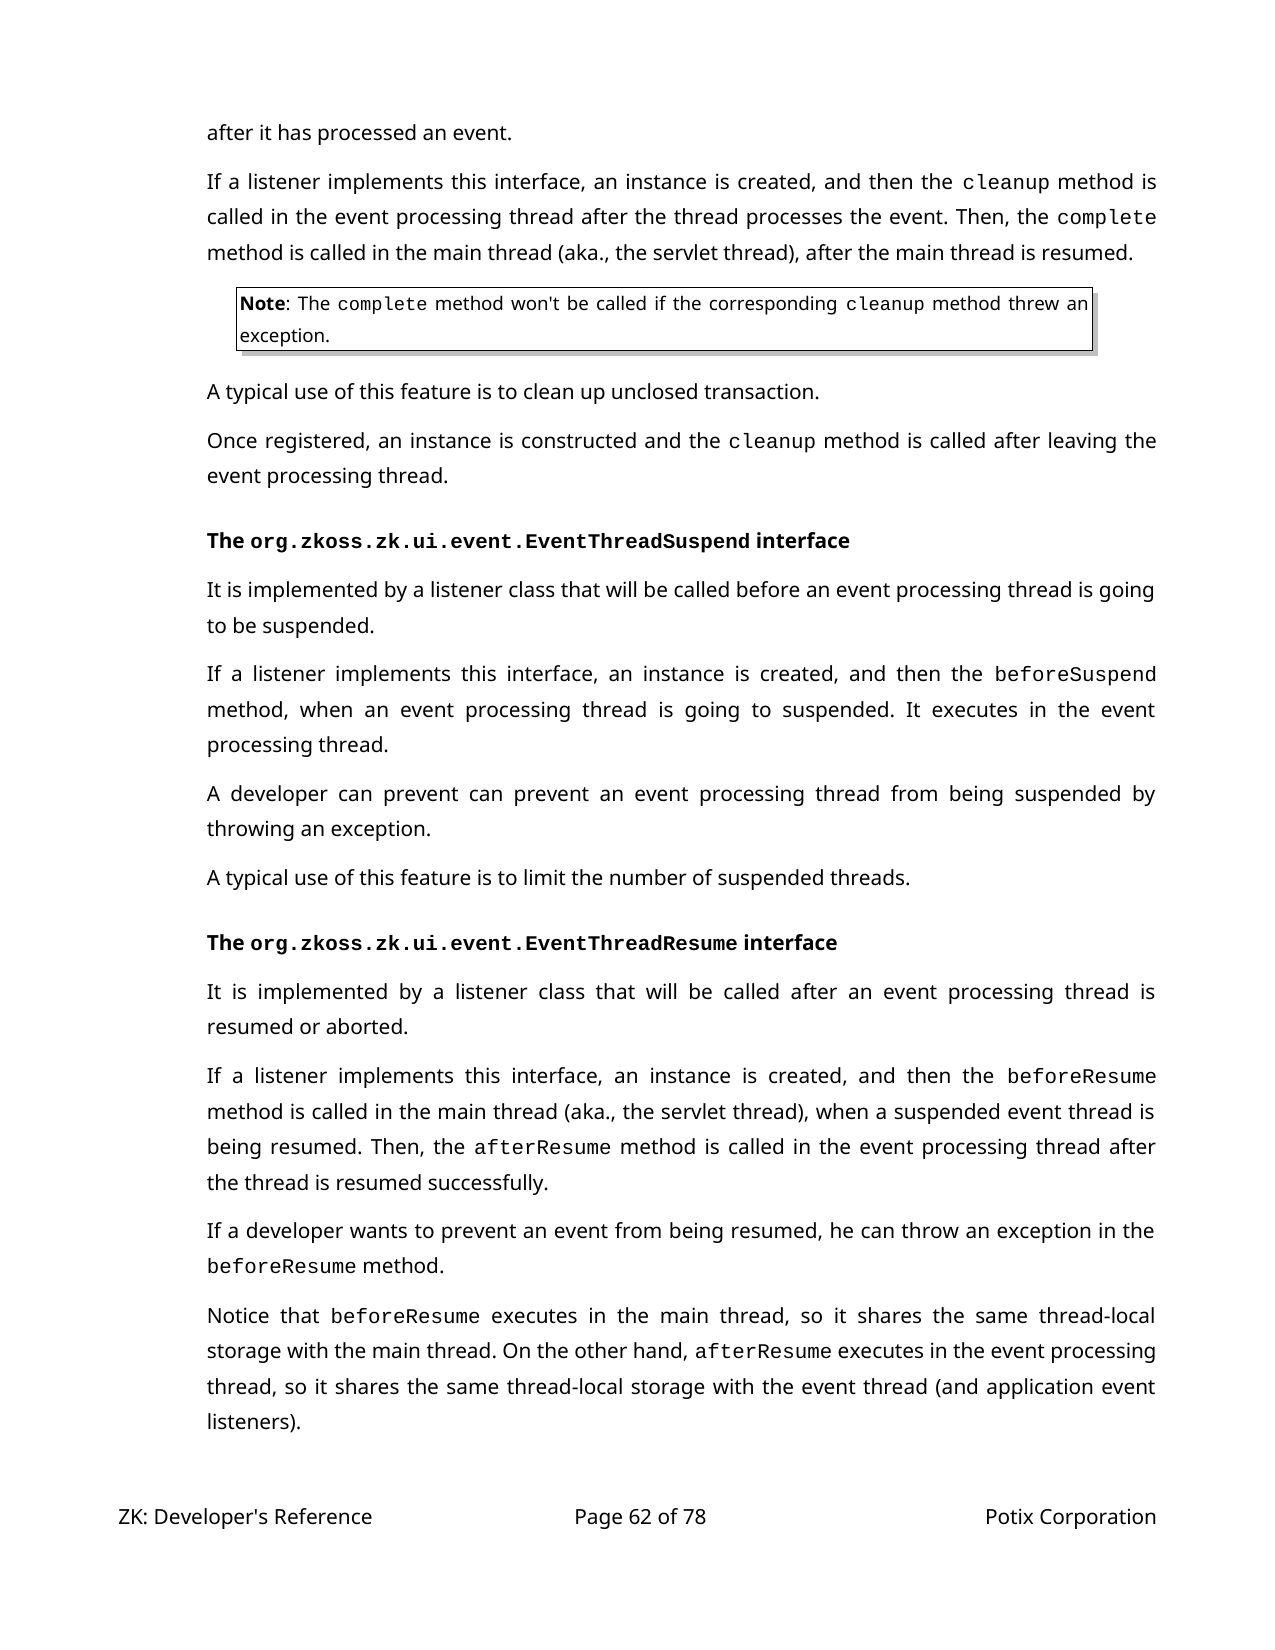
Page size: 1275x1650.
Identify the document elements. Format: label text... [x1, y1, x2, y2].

text Note: The complete method won't be called if the corresponding cleanup method threw an exception. [237, 288, 1092, 350]
text It is implemented by a listener class that will be called before an event processing thread is going to be suspended. [207, 576, 1157, 639]
text A typical use of this feature is to limit the number of suspended threads. [207, 863, 1157, 891]
text If a listener implements this interface, an instance is created, and then the beforeResume method is called in the main thread (aka., the servlet thread), when a suspended event thread is being resumed. Then, the afterResume method is called in the event processing thread after the thread is resumed successfully. [207, 1061, 1157, 1196]
text If a listener implements this interface, an instance is created, and then the beforeSuspend method, when an event processing thread is going to suspended. It executes in the event processing thread. [207, 659, 1157, 758]
text If a developer wants to prevent an event from being resumed, he can throw an exception in the beforeResume method. [207, 1216, 1157, 1280]
subtitle The org.zkoss.zk.ui.event.EventThreadSuspend interface [207, 526, 1157, 555]
text A developer can prevent can prevent an event processing thread from being suspended by throwing an exception. [207, 779, 1157, 843]
text If a listener implements this interface, an instance is created, and then the cleanup method is called in the event processing thread after the thread processes the event. Then, the complete method is called in the main thread (aka., the servlet thread), after the main thread is resumed. [207, 167, 1157, 266]
text Notice that beforeResume executes in the main thread, so it shares the same thread-local storage with the main thread. On the other hand, afterResume executes in the event processing thread, so it shares the same thread-local storage with the event thread (and application event listeners). [207, 1301, 1157, 1435]
text after it has processed an event. [207, 118, 1157, 146]
subtitle The org.zkoss.zk.ui.event.EventThreadResume interface [207, 928, 1157, 957]
text Once registered, an instance is constructed and the cleanup method is called after leaving the event processing thread. [207, 426, 1157, 490]
text It is implemented by a listener class that will be called after an event processing thread is resumed or aborted. [207, 977, 1157, 1041]
text A typical use of this feature is to clean up unclosed transaction. [207, 377, 1157, 405]
